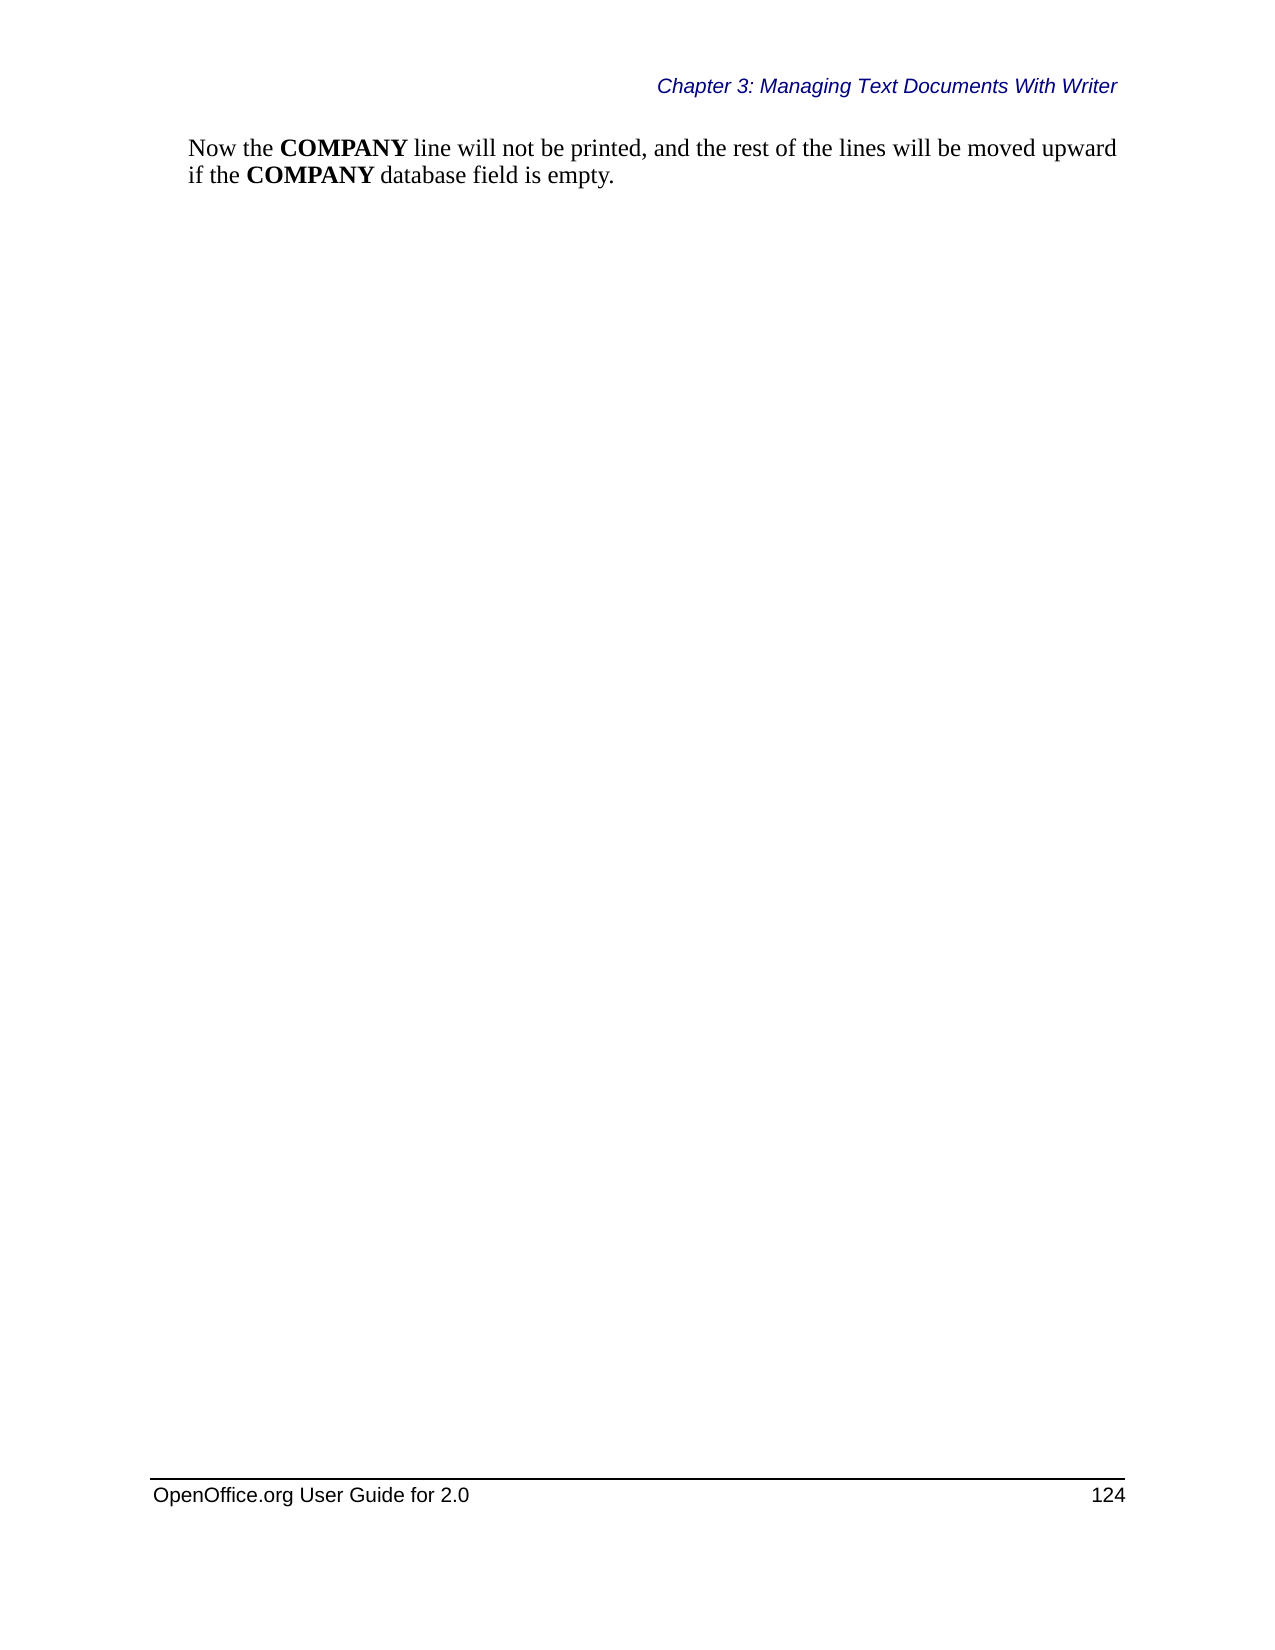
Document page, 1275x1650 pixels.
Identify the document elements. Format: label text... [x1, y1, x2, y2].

text Now the COMPANY line will not be printed, and the rest of the lines will be moved upward if the COMPANY database field is empty. [188, 134, 1125, 189]
